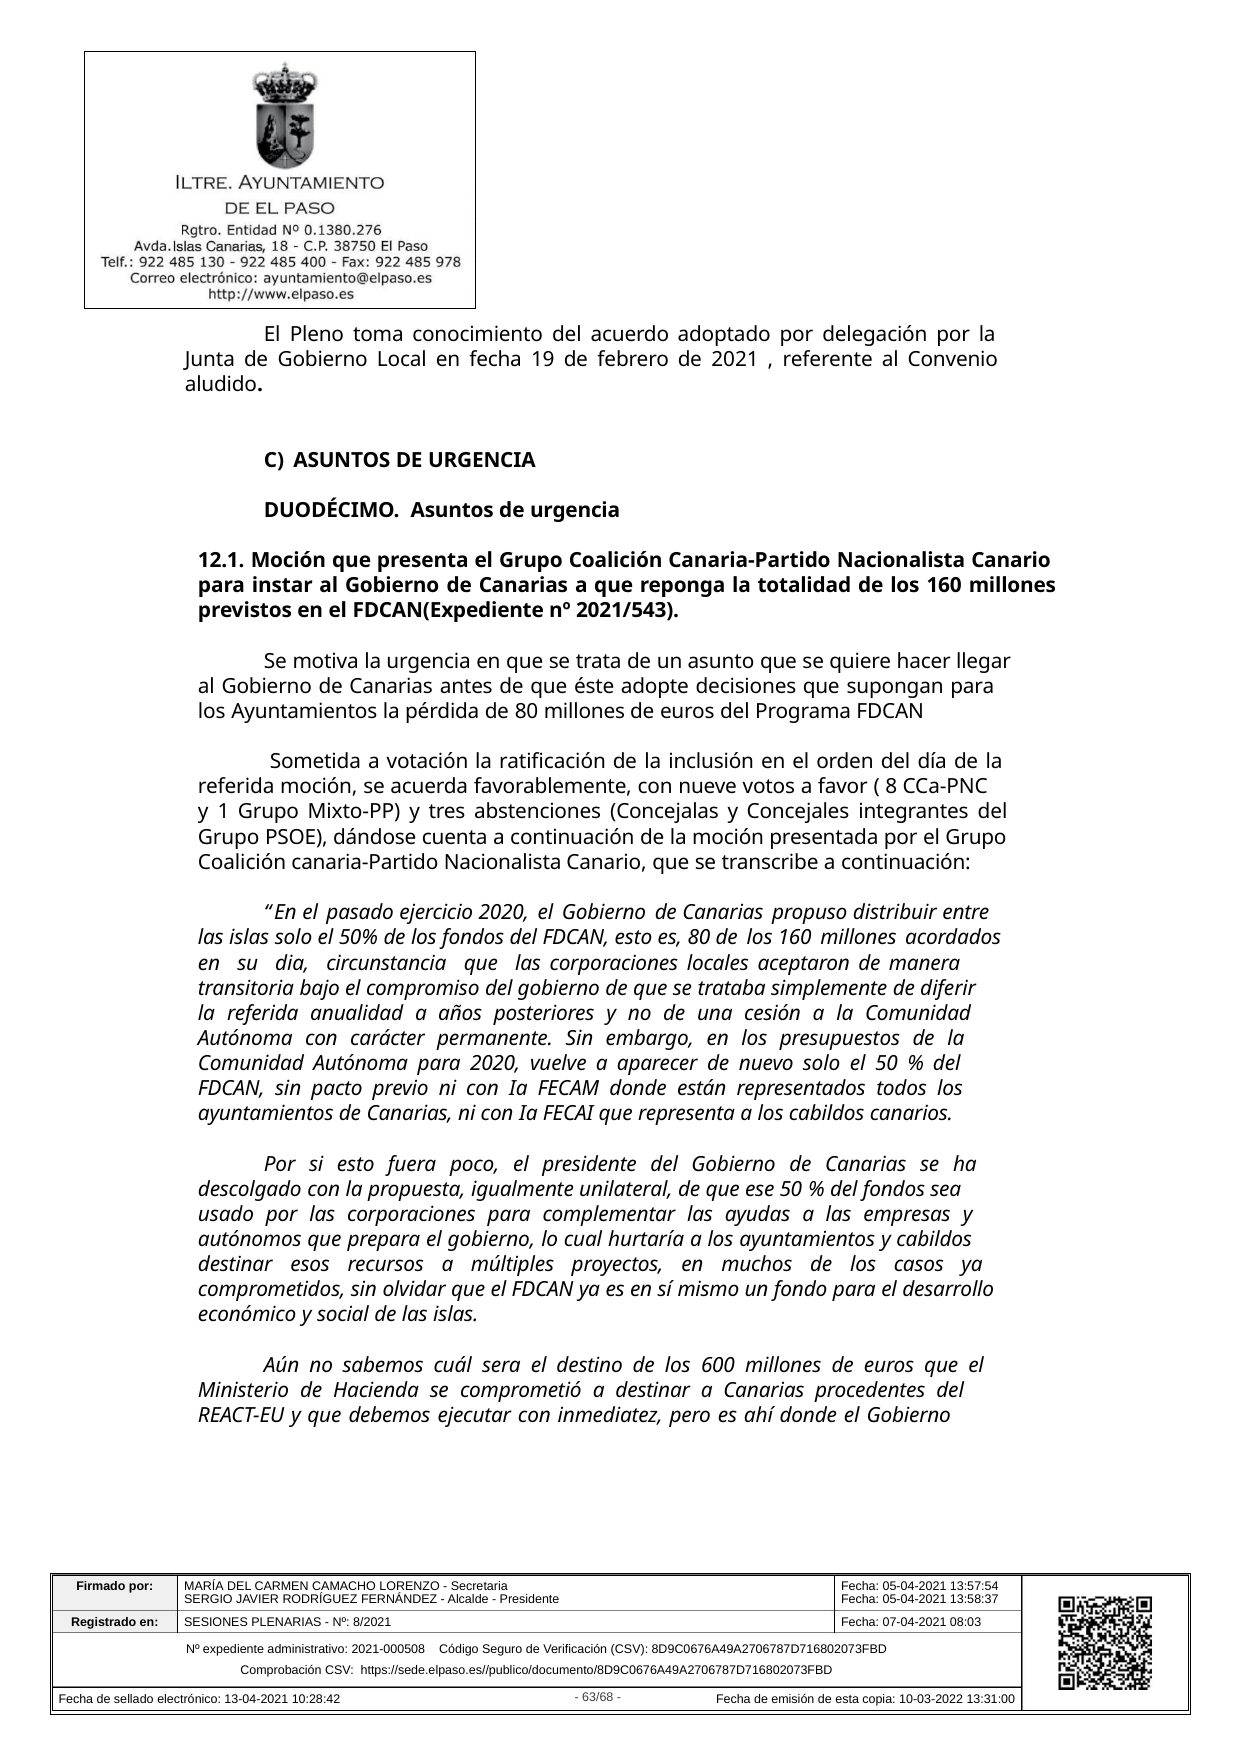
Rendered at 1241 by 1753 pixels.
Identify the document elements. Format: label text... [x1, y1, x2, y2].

text Fecha: 05-04-2021 13:57:54 [841, 1579, 1022, 1593]
text previstos en el FDCAN(Expediente nº 2021/543). [198, 598, 1067, 623]
text FDCAN, sin pacto previo ni con Ia FECAM donde están representados todos los [198, 1076, 1068, 1100]
text - 63/68 - [574, 1691, 640, 1705]
text Firmado por: [76, 1579, 172, 1593]
text Junta de Gobierno Local en fecha 19 de febrero de 2021 , referente al Convenio [184, 347, 1068, 371]
text Grupo PSOE), dándose cuenta a continuación de la moción presentada por el Grupo [198, 824, 1068, 849]
text Comunidad Autónoma para 2020, vuelve a aparecer de nuevo solo el 50 % del [198, 1051, 1068, 1075]
text MARÍA DEL CARMEN CAMACHO LORENZO - Secretaria [184, 1579, 586, 1593]
text Fecha: 07-04-2021 08:03 [841, 1615, 1002, 1629]
text SERGIO JAVIER RODRÍGUEZ FERNÁNDEZ - Alcalde - Presidente [184, 1593, 586, 1607]
text autónomos que prepara el gobierno, lo cual hurtaría a los ayuntamientos y cabildos [198, 1227, 1068, 1251]
text Nº expediente administrativo: 2021-000508 Código Seguro de Verificación (CSV): 8D9C0676A49A2706787D716802073FBD [186, 1642, 913, 1656]
text Fecha de emisión de esta copia: 10-03-2022 13:31:00 [716, 1692, 1040, 1706]
text Sometida a votación la ratificación de la inclusión en el orden del día de la [269, 749, 1068, 773]
text ayuntamientos de Canarias, ni con Ia FECAI que representa a los cabildos canarios. [198, 1101, 1068, 1125]
text comprometidos, sin olvidar que el FDCAN ya es en sí mismo un fondo para el desarrollo [198, 1277, 1068, 1301]
text las islas solo el 50% de los fondos del FDCAN, esto es, 80 de los 160 millones acordados [198, 925, 1068, 949]
text Ministerio de Hacienda se comprometió a destinar a Canarias procedentes del [198, 1377, 1068, 1402]
text usado por las corporaciones para complementar las ayudas a las empresas y [198, 1201, 1068, 1226]
text SESIONES PLENARIAS - Nº: 8/2021 [184, 1615, 416, 1629]
text Coalición canaria-Partido Nacionalista Canario, que se transcribe a continuación: [198, 849, 1068, 874]
text transitoria bajo el compromiso del gobierno de que se trataba simplemente de diferir [198, 975, 1068, 1000]
text al Gobierno de Canarias antes de que éste adopte decisiones que supongan para [198, 674, 1068, 698]
text “ [264, 900, 274, 924]
text económico y social de las islas. [198, 1302, 1068, 1326]
text DUODÉCIMO. Asuntos de urgencia [264, 497, 638, 522]
text Registrado en: [71, 1615, 177, 1629]
text En el pasado ejercicio 2020, el Gobierno de Canarias propuso distribuir entre [274, 900, 1068, 924]
text destinar esos recursos a múltiples proyectos, en muchos de los casos ya [198, 1252, 1068, 1276]
text referida moción, se acuerda favorablemente, con nueve votos a favor ( 8 CCa-PNC [198, 774, 1068, 799]
text Autónoma con carácter permanente. Sin embargo, en los presupuestos de la [198, 1026, 1068, 1050]
text Fecha de sellado electrónico: 13-04-2021 10:28:42 [58, 1692, 365, 1706]
picture [51, 1574, 1190, 1714]
text y 1 Grupo Mixto-PP) y tres abstenciones (Concejalas y Concejales integrantes del [198, 799, 1068, 824]
text Comprobación CSV: https://sede.elpaso.es//publico/documento/8D9C0676A49A2706787D716802073FBD [240, 1663, 913, 1677]
text los Ayuntamientos la pérdida de 80 millones de euros del Programa FDCAN [198, 699, 1068, 723]
text aludido. [184, 372, 1068, 397]
text C) ASUNTOS DE URGENCIA [264, 447, 554, 472]
text 1 [198, 548, 209, 572]
text 2.1. Moción que presenta el Grupo Coalición Canaria-Partido Nacionalista Canario [209, 548, 1068, 572]
text Aún no sabemos cuál sera el destino de los 600 millones de euros que el [264, 1352, 1068, 1377]
text El Pleno toma conocimiento del acuerdo adoptado por delegación por la [264, 322, 1068, 346]
text en su dia, circunstancia que las corporaciones locales aceptaron de manera [198, 950, 1068, 975]
text Fecha: 05-04-2021 13:58:37 [841, 1593, 1022, 1607]
text Por si esto fuera poco, el presidente del Gobierno de Canarias se ha [264, 1151, 1068, 1176]
text REACT-EU y que debemos ejecutar con inmediatez, pero es ahí donde el Gobierno [198, 1403, 1068, 1427]
text la referida anualidad a años posteriores y no de una cesión a la Comunidad [198, 1000, 1068, 1025]
text descolgado con la propuesta, igualmente unilateral, de que ese 50 % del fondos sea [198, 1176, 1068, 1201]
text Se motiva la urgencia en que se trata de un asunto que se quiere hacer llegar [264, 649, 1068, 673]
text para instar al Gobierno de Canarias a que reponga la totalidad de los 160 millones [198, 573, 1067, 598]
picture [85, 52, 475, 308]
